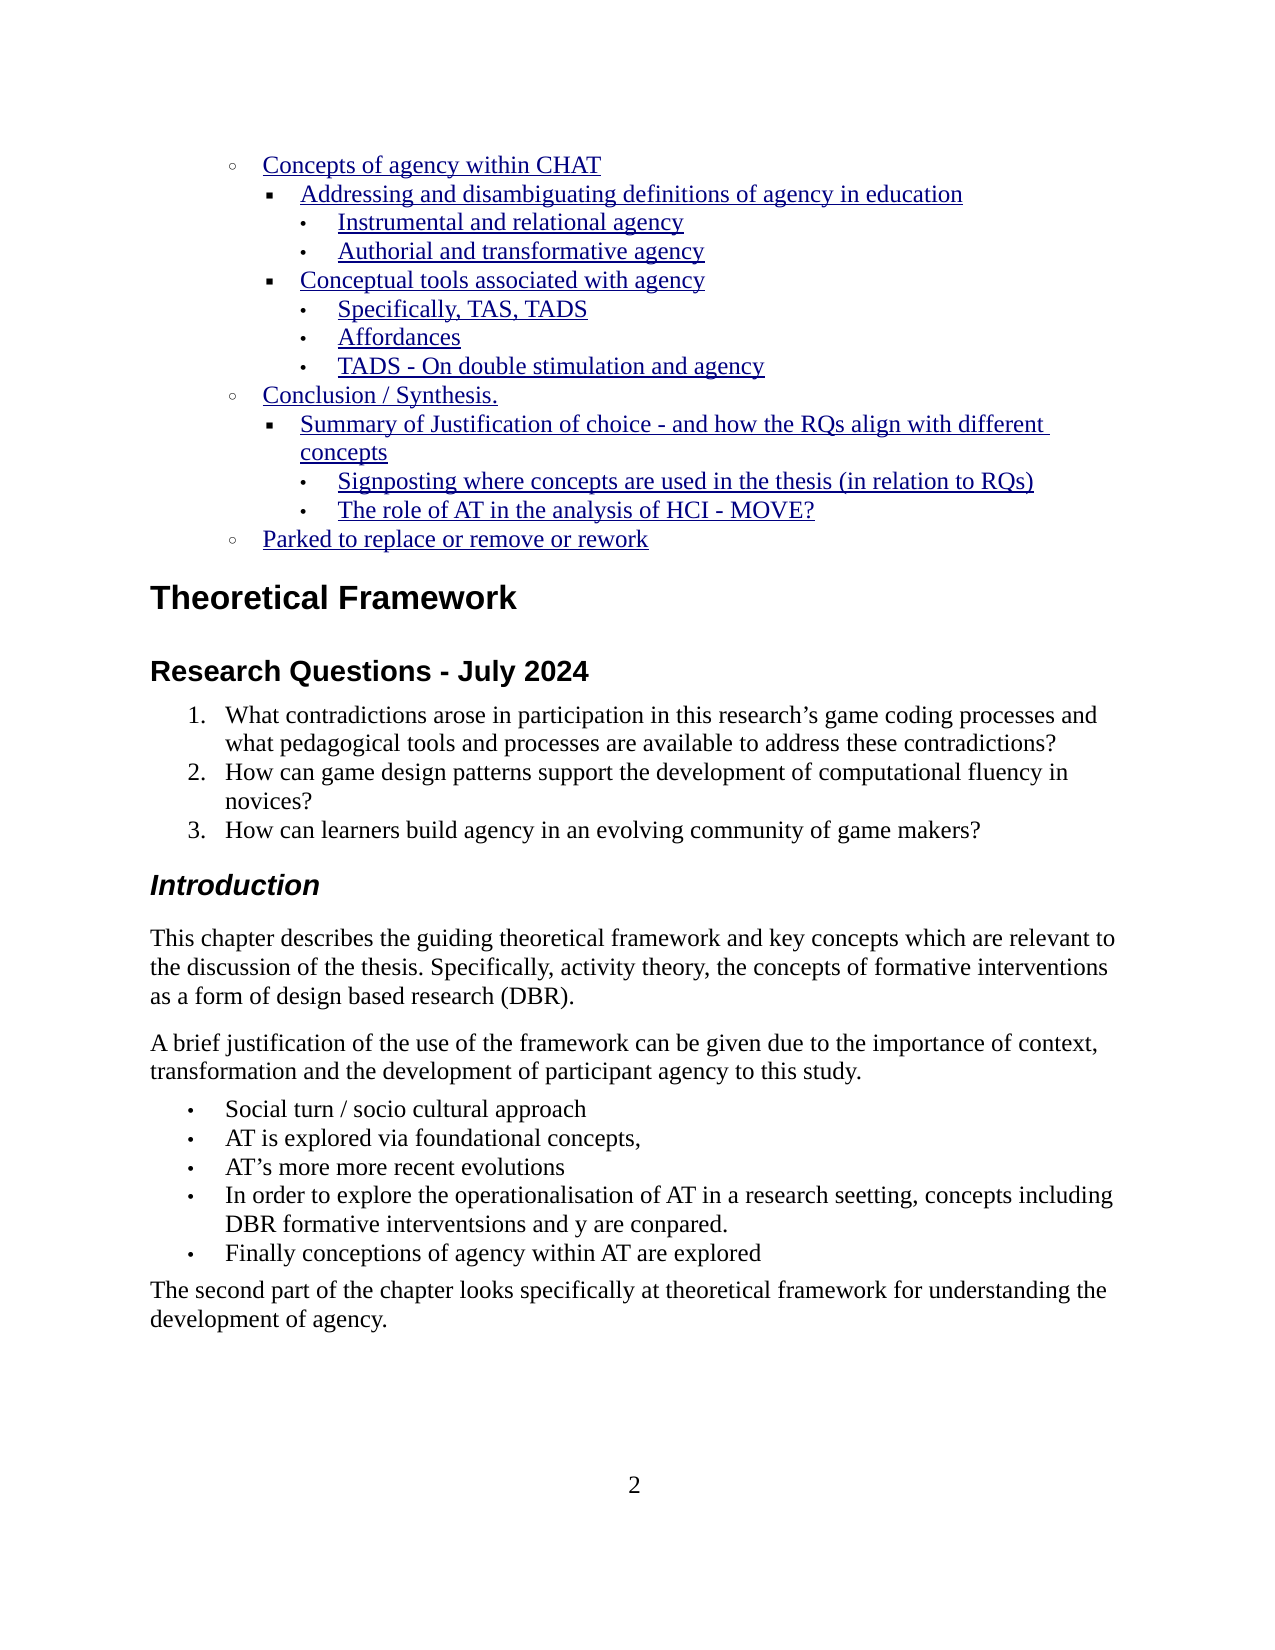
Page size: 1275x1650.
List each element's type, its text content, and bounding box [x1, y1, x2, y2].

list Concepts of agency within CHAT [225, 150, 1125, 179]
list Signposting where concepts are used in the thesis (in relation to RQs) [300, 466, 1125, 495]
list How can game design patterns support the development of computational fluency in novices? [187, 757, 1125, 815]
text This chapter describes the guiding theoretical framework and key concepts which are relevant to the discussion of the thesis. Specifically, activity theory, the concepts of formative interventions as a form of design based research (DBR). [150, 923, 1125, 1010]
list Specifically, TAS, TADS [300, 294, 1125, 322]
text A brief justification of the use of the framework can be given due to the importance of context, transformation and the development of participant agency to this study. [150, 1028, 1125, 1085]
list Addressing and disambiguating definitions of agency in education [262, 179, 1125, 207]
list Parked to replace or remove or rework [225, 524, 1125, 552]
list AT’s more more recent evolutions [187, 1152, 1125, 1180]
list Conceptual tools associated with agency [262, 265, 1125, 294]
list The role of AT in the analysis of HCI - MOVE? [300, 495, 1125, 524]
list TADS - On double stimulation and agency [300, 351, 1125, 380]
text The second part of the chapter looks specifically at theoretical framework for understanding the development of agency. [150, 1276, 1125, 1333]
list Authorial and transformative agency [300, 236, 1125, 265]
list Affordances [300, 322, 1125, 351]
list What contradictions arose in participation in this research’s game coding processes and what pedagogical tools and processes are available to address these contradictions? [187, 700, 1125, 757]
list In order to explore the operationalisation of AT in a research seetting, concepts including DBR formative interventsions and y are conpared. [187, 1180, 1125, 1238]
list How can learners build agency in an evolving community of game makers? [187, 815, 1125, 843]
subtitle Research Questions - July 2024 [150, 654, 1125, 687]
list Conclusion / Synthesis. [225, 380, 1125, 409]
list Finally conceptions of agency within AT are explored [187, 1238, 1125, 1267]
list Social turn / socio cultural approach [187, 1094, 1125, 1123]
list AT is explored via foundational concepts, [187, 1123, 1125, 1152]
subtitle Theoretical Framework [150, 577, 1125, 616]
list Summary of Justification of choice - and how the RQs align with different concepts [262, 409, 1125, 466]
list Instrumental and relational agency [300, 207, 1125, 236]
subtitle Introduction [150, 868, 1125, 902]
